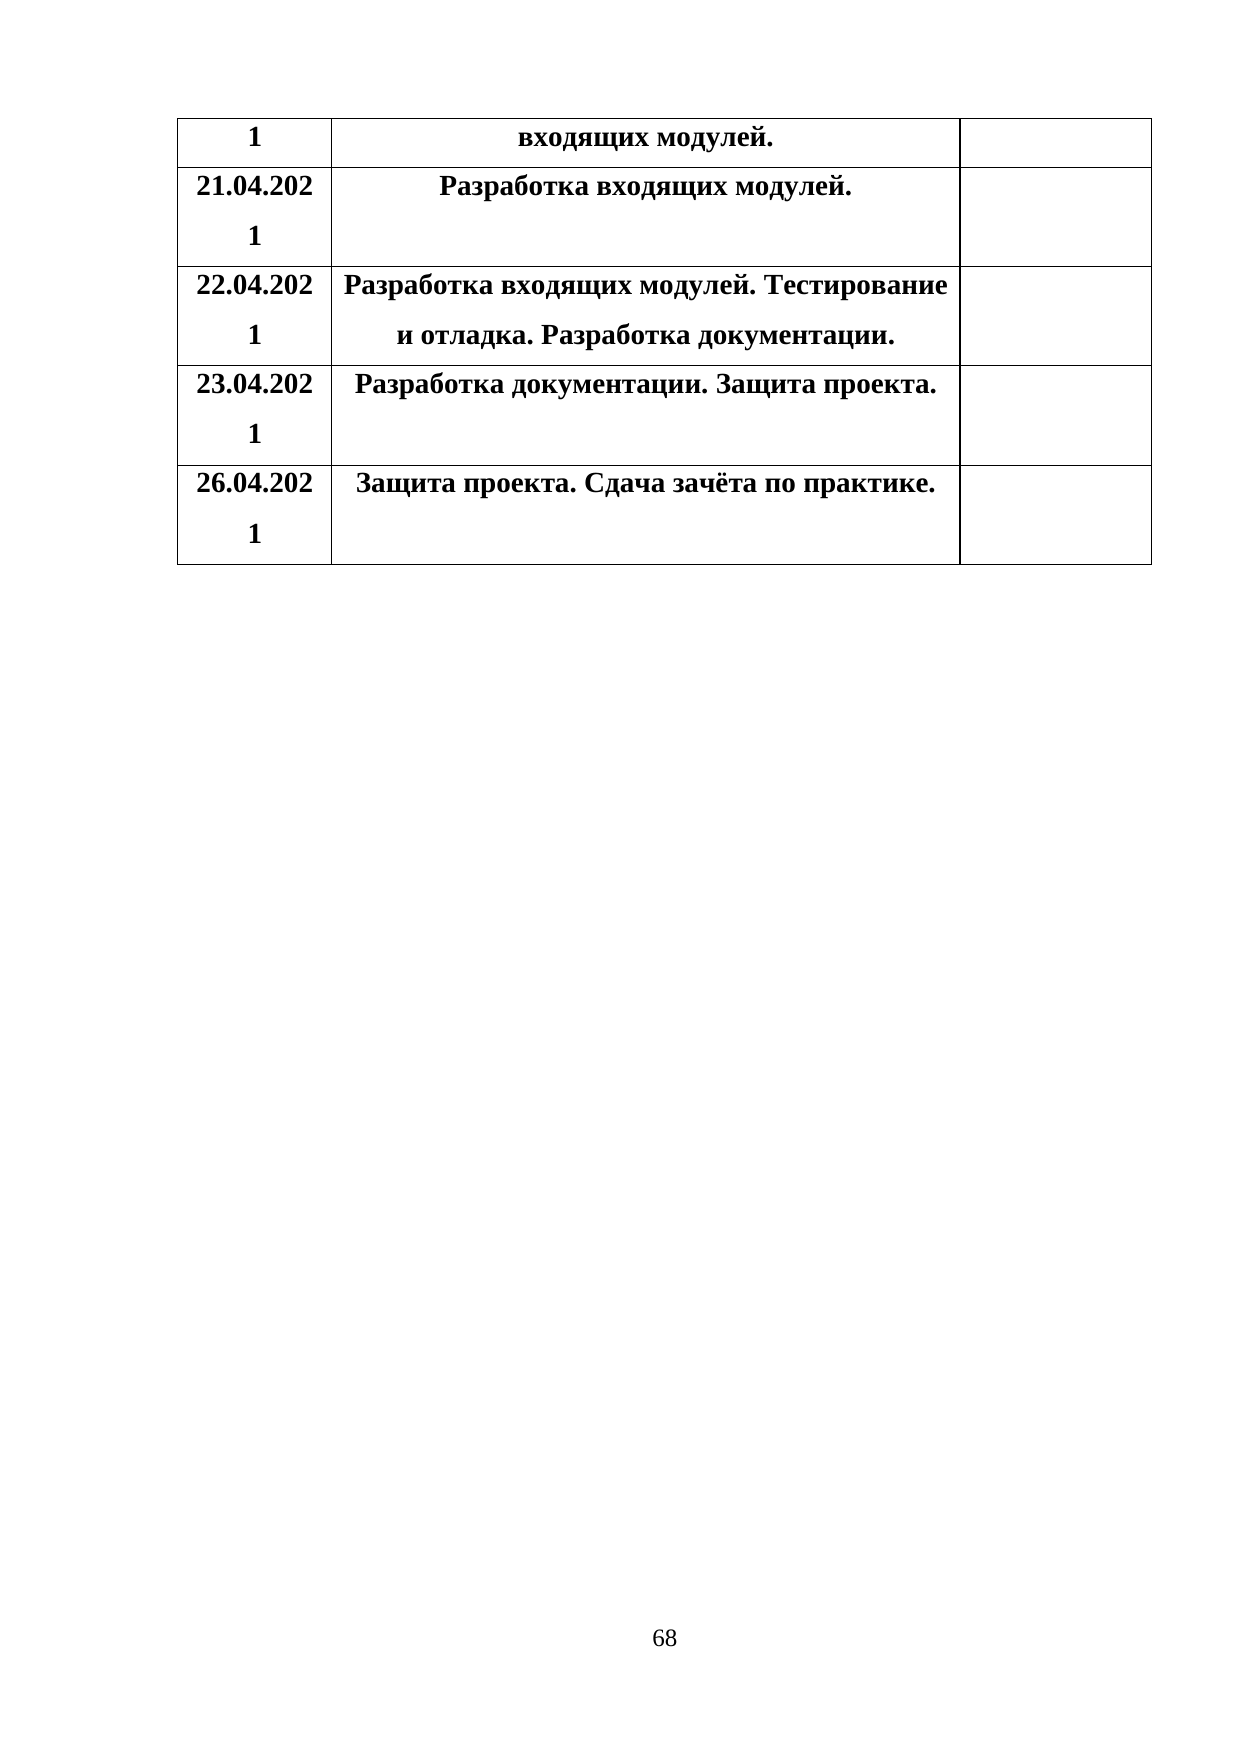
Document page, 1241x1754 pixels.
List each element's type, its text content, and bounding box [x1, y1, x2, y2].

table_cell Разработка входящих модулей. [332, 168, 959, 266]
table_cell Защита проекта. Сдача зачёта по практике. [332, 466, 959, 564]
table_cell [961, 168, 1151, 266]
table_cell [961, 366, 1151, 464]
table_cell [961, 466, 1151, 564]
table_cell Разработка документации. Защита проекта. [332, 366, 959, 464]
table_cell 26.04.2021 [178, 466, 331, 564]
table_cell [961, 267, 1151, 365]
table_cell входящих модулей. [332, 119, 959, 167]
table_cell Разработка входящих модулей. Тестирование и отладка. Разработка документации. [332, 267, 959, 365]
table_cell 23.04.2021 [178, 366, 331, 464]
table_cell 1 [178, 119, 331, 167]
table_cell [961, 119, 1151, 167]
table_cell 22.04.2021 [178, 267, 331, 365]
table_cell 21.04.2021 [178, 168, 331, 266]
